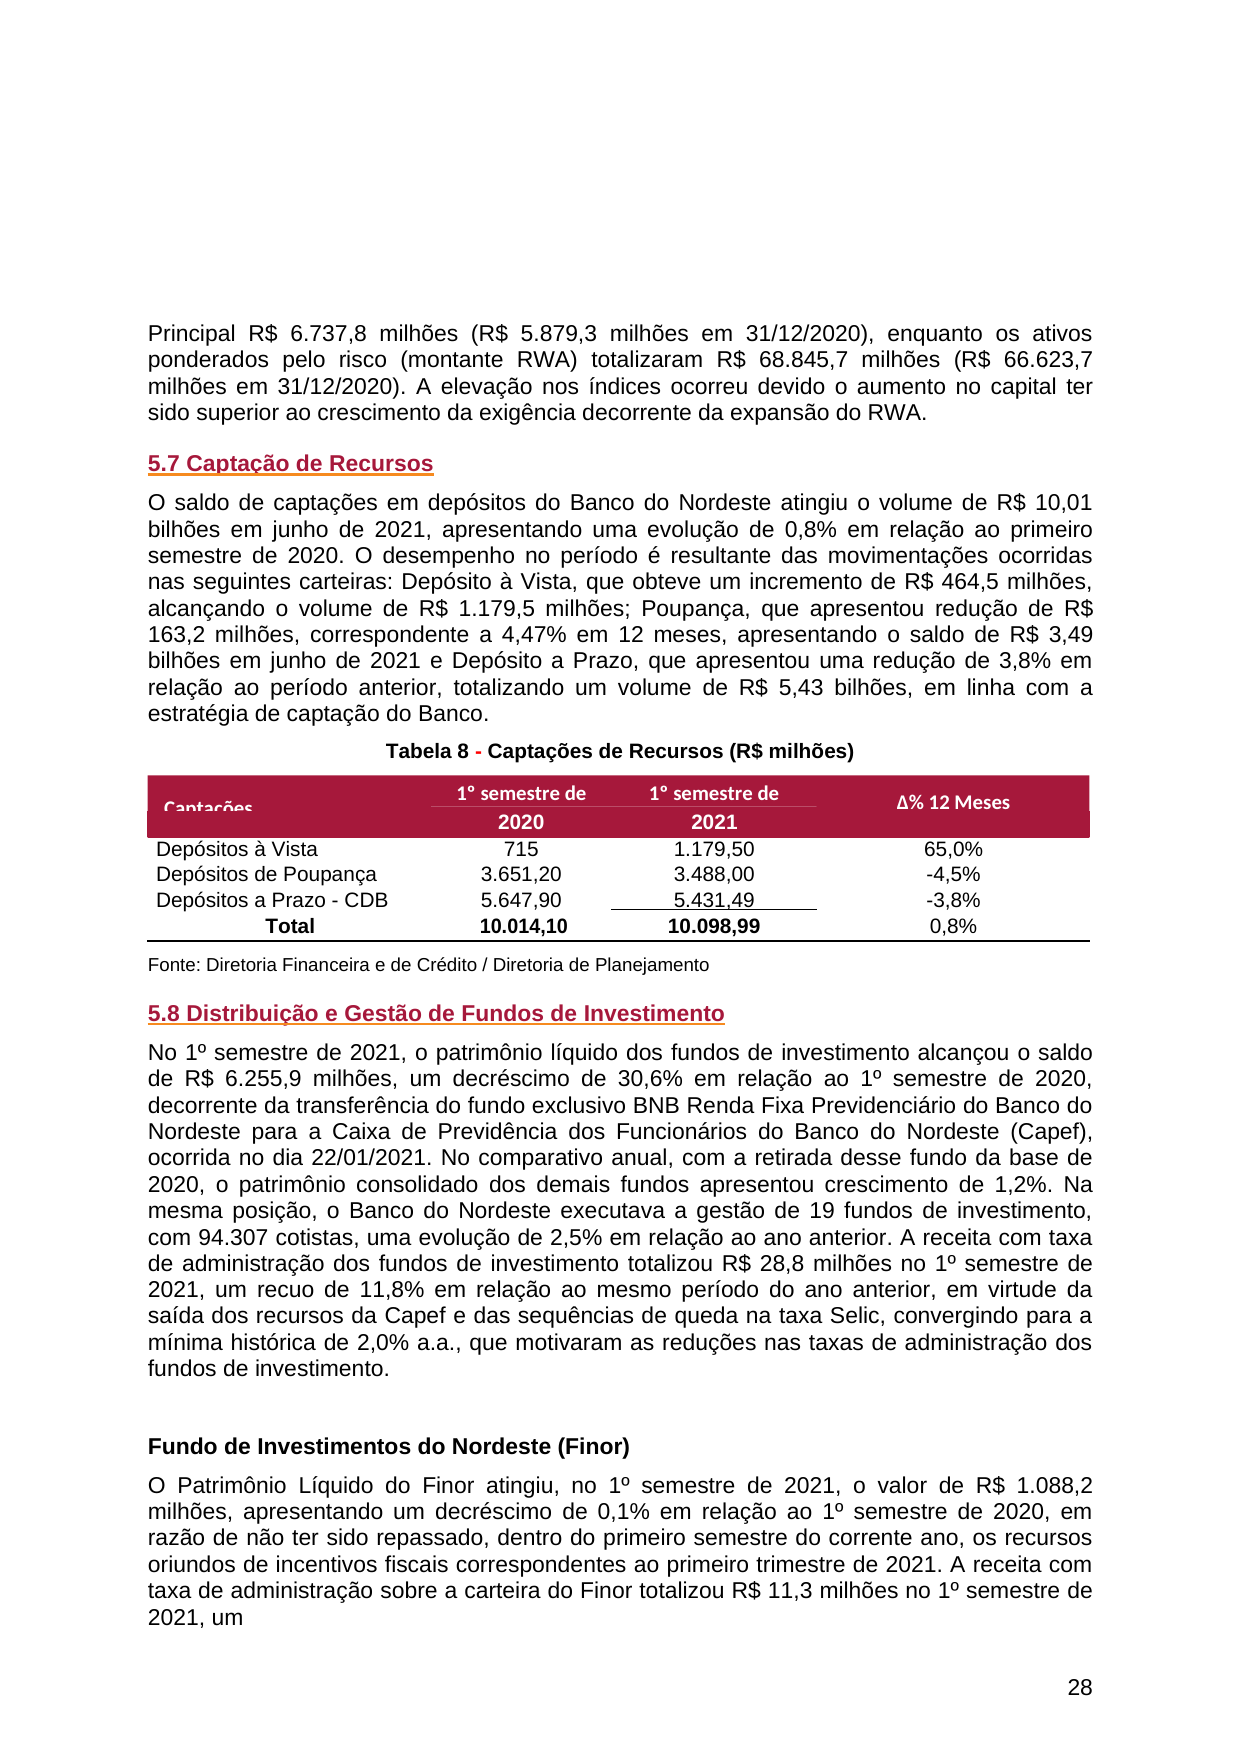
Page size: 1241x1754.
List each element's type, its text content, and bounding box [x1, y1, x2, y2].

text 28 [39, 1673, 1093, 1700]
subtitle Distribuição e Gestão de Fundos de Investimento [148, 1000, 1221, 1026]
text Fonte: Diretoria Financeira e de Crédito / Diretoria de Planejamento [148, 953, 1221, 975]
table_cell 5.431,49 [589, 888, 871, 914]
table_cell Depósitos à Vista [147, 837, 431, 863]
text Principal R$ 6.737,8 milhões (R$ 5.879,3 milhões em 31/12/2020), enquanto os ativos ponderados pelo risco (montante RWA) totalizaram R$ 68.845,7 milhões (R$ 66.623,7 milhões em 31/12/2020). A elevação nos índices ocorreu devido o aumento no capital ter sido superior ao crescimento da exigência decorrente da expansão do RWA. [148, 320, 1093, 425]
table_cell 715 [431, 837, 589, 863]
table_cell -3,8% [871, 888, 1090, 914]
table_header [871, 811, 1090, 837]
table_cell 10.014,10 [431, 914, 589, 940]
table_cell 5.647,90 [431, 888, 589, 914]
table_cell 0,8% [871, 914, 1090, 940]
text No 1º semestre de 2021, o patrimônio líquido dos fundos de investimento alcançou o saldo de R$ 6.255,9 milhões, um decréscimo de 30,6% em relação ao 1º semestre de 2020, decorrente da transferência do fundo exclusivo BNB Renda Fixa Previdenciário do Banco do Nordeste para a Caixa de Previdência dos Funcionários do Banco do Nordeste (Capef), ocorrida no dia 22/01/2021. No comparativo anual, com a retirada desse fundo da base de 2020, o patrimônio consolidado dos demais fundos apresentou crescimento de 1,2%. Na mesma posição, o Banco do Nordeste executava a gestão de 19 fundos de investimento, com 94.307 cotistas, uma evolução de 2,5% em relação ao ano anterior. A receita com taxa de administração dos fundos de investimento totalizou R$ 28,8 milhões no 1º semestre de 2021, um recuo de 11,8% em relação ao mesmo período do ano anterior, em virtude da saída dos recursos da Capef e das sequências de queda na taxa Selic, convergindo para a mínima histórica de 2,0% a.a., que motivaram as reduções nas taxas de administração dos fundos de investimento. [148, 1039, 1093, 1382]
table_cell Depósitos de Poupança [147, 863, 431, 888]
text Tabela 8 - Captações de Recursos (R$ milhões) [39, 739, 1200, 763]
table_cell -4,5% [871, 863, 1090, 888]
table_cell 65,0% [871, 837, 1090, 863]
table_cell Depósitos a Prazo - CDB [147, 888, 431, 914]
text O Patrimônio Líquido do Finor atingiu, no 1º semestre de 2021, o valor de R$ 1.088,2 milhões, apresentando um decréscimo de 0,1% em relação ao 1º semestre de 2020, em razão de não ter sido repassado, dentro do primeiro semestre do corrente ano, os recursos oriundos de incentivos fiscais correspondentes ao primeiro trimestre de 2021. A receita com taxa de administração sobre a carteira do Finor totalizou R$ 11,3 milhões no 1º semestre de 2021, um [148, 1472, 1093, 1630]
table_header 2021 [589, 811, 871, 837]
text O saldo de captações em depósitos do Banco do Nordeste atingiu o volume de R$ 10,01 bilhões em junho de 2021, apresentando uma evolução de 0,8% em relação ao primeiro semestre de 2020. O desempenho no período é resultante das movimentações ocorridas nas seguintes carteiras: Depósito à Vista, que obteve um incremento de R$ 464,5 milhões, alcançando o volume de R$ 1.179,5 milhões; Poupança, que apresentou redução de R$ 163,2 milhões, correspondente a 4,47% em 12 meses, apresentando o saldo de R$ 3,49 bilhões em junho de 2021 e Depósito a Prazo, que apresentou uma redução de 3,8% em relação ao período anterior, totalizando um volume de R$ 5,43 bilhões, em linha com a estratégia de captação do Banco. [148, 489, 1093, 726]
table_cell 3.488,00 [589, 863, 871, 888]
subtitle Fundo de Investimentos do Nordeste (Finor) [148, 1433, 1221, 1459]
table_cell 1.179,50 [589, 837, 871, 863]
table_cell Total [147, 914, 431, 940]
table_header 2020 [431, 811, 589, 837]
table_cell 10.098,99 [589, 914, 871, 940]
table_header [147, 811, 431, 837]
table_cell 3.651,20 [431, 863, 589, 888]
subtitle Captação de Recursos [148, 450, 1221, 477]
